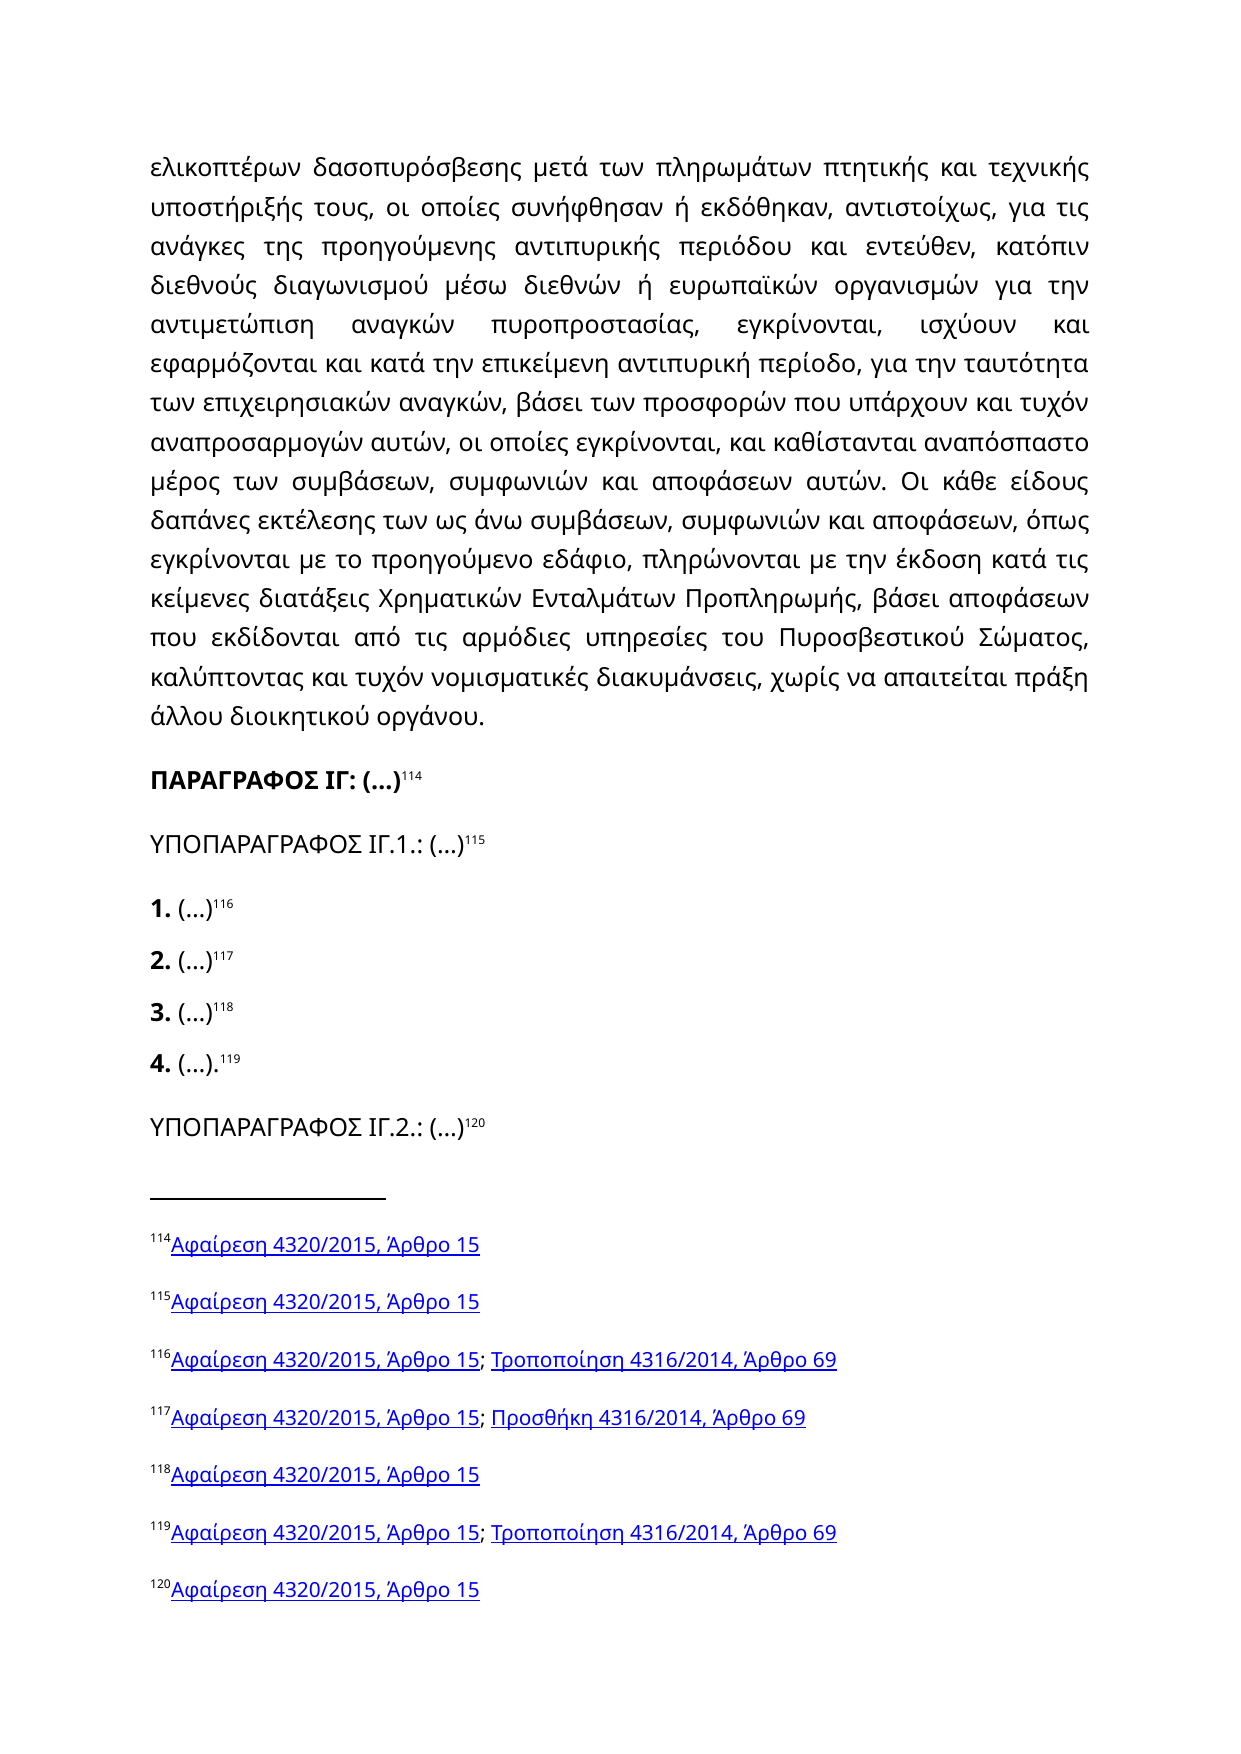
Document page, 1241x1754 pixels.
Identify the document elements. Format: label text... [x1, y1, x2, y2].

text Αφαίρεση 4320/2015, Άρθρο 15; Τροποποίηση 4316/2014, Άρθρο 69 [150, 1345, 1090, 1373]
text 3. (…) [150, 994, 1090, 1028]
text Αφαίρεση 4320/2015, Άρθρο 15; Τροποποίηση 4316/2014, Άρθρο 69 [150, 1518, 1090, 1546]
text 4. (…). [150, 1046, 1090, 1080]
text Αφαίρεση 4320/2015, Άρθρο 15 [150, 1460, 1090, 1489]
text ΥΠΟΠΑΡΑΓΡΑΦΟΣ ΙΓ.1.: (…) [150, 827, 1090, 861]
text ΥΠΟΠΑΡΑΓΡΑΦΟΣ ΙΓ.2.: (…) [150, 1110, 1090, 1144]
text Αφαίρεση 4320/2015, Άρθρο 15 [150, 1287, 1090, 1316]
text Αφαίρεση 4320/2015, Άρθρο 15; Προσθήκη 4316/2014, Άρθρο 69 [150, 1403, 1090, 1431]
text Αφαίρεση 4320/2015, Άρθρο 15 [150, 1576, 1090, 1604]
text ελικοπτέρων δασοπυρόσβεσης μετά των πληρωμάτων πτητικής και τεχνικής υποστήριξής τους, οι οποίες συνήφθησαν ή εκδόθηκαν, αντιστοίχως, για τις ανάγκες της προηγούμενης αντιπυρικής περιόδου και εντεύθεν, κατόπιν διεθνούς διαγωνισμού μέσω διεθνών ή ευρωπαϊκών οργανισμών για την αντιμετώπιση αναγκών πυροπροστασίας, εγκρίνονται, ισχύουν και εφαρμόζονται και κατά την επικείμενη αντιπυρική περίοδο, για την ταυτότητα των επιχειρησιακών αναγκών, βάσει των προσφορών που υπάρχουν και τυχόν αναπροσαρμογών αυτών, οι οποίες εγκρίνονται, και καθίστανται αναπόσπαστο μέρος των συμβάσεων, συμφωνιών και αποφάσεων αυτών. Οι κάθε είδους δαπάνες εκτέλεσης των ως άνω συμβάσεων, συμφωνιών και αποφάσεων, όπως εγκρίνονται με το προηγούμενο εδάφιο, πληρώνονται με την έκδοση κατά τις κείμενες διατάξεις Χρηματικών Ενταλμάτων Προπληρωμής, βάσει αποφάσεων που εκδίδονται από τις αρμόδιες υπηρεσίες του Πυροσβεστικού Σώματος, καλύπτοντας και τυχόν νομισματικές διακυμάνσεις, χωρίς να απαιτείται πράξη άλλου διοικητικού οργάνου. [150, 150, 1090, 732]
text 2. (…) [150, 942, 1090, 977]
text 1. (…) [150, 891, 1090, 925]
text Αφαίρεση 4320/2015, Άρθρο 15 [150, 1230, 1090, 1258]
text ΠΑΡΑΓΡΑΦΟΣ ΙΓ: (…) [150, 762, 1090, 797]
